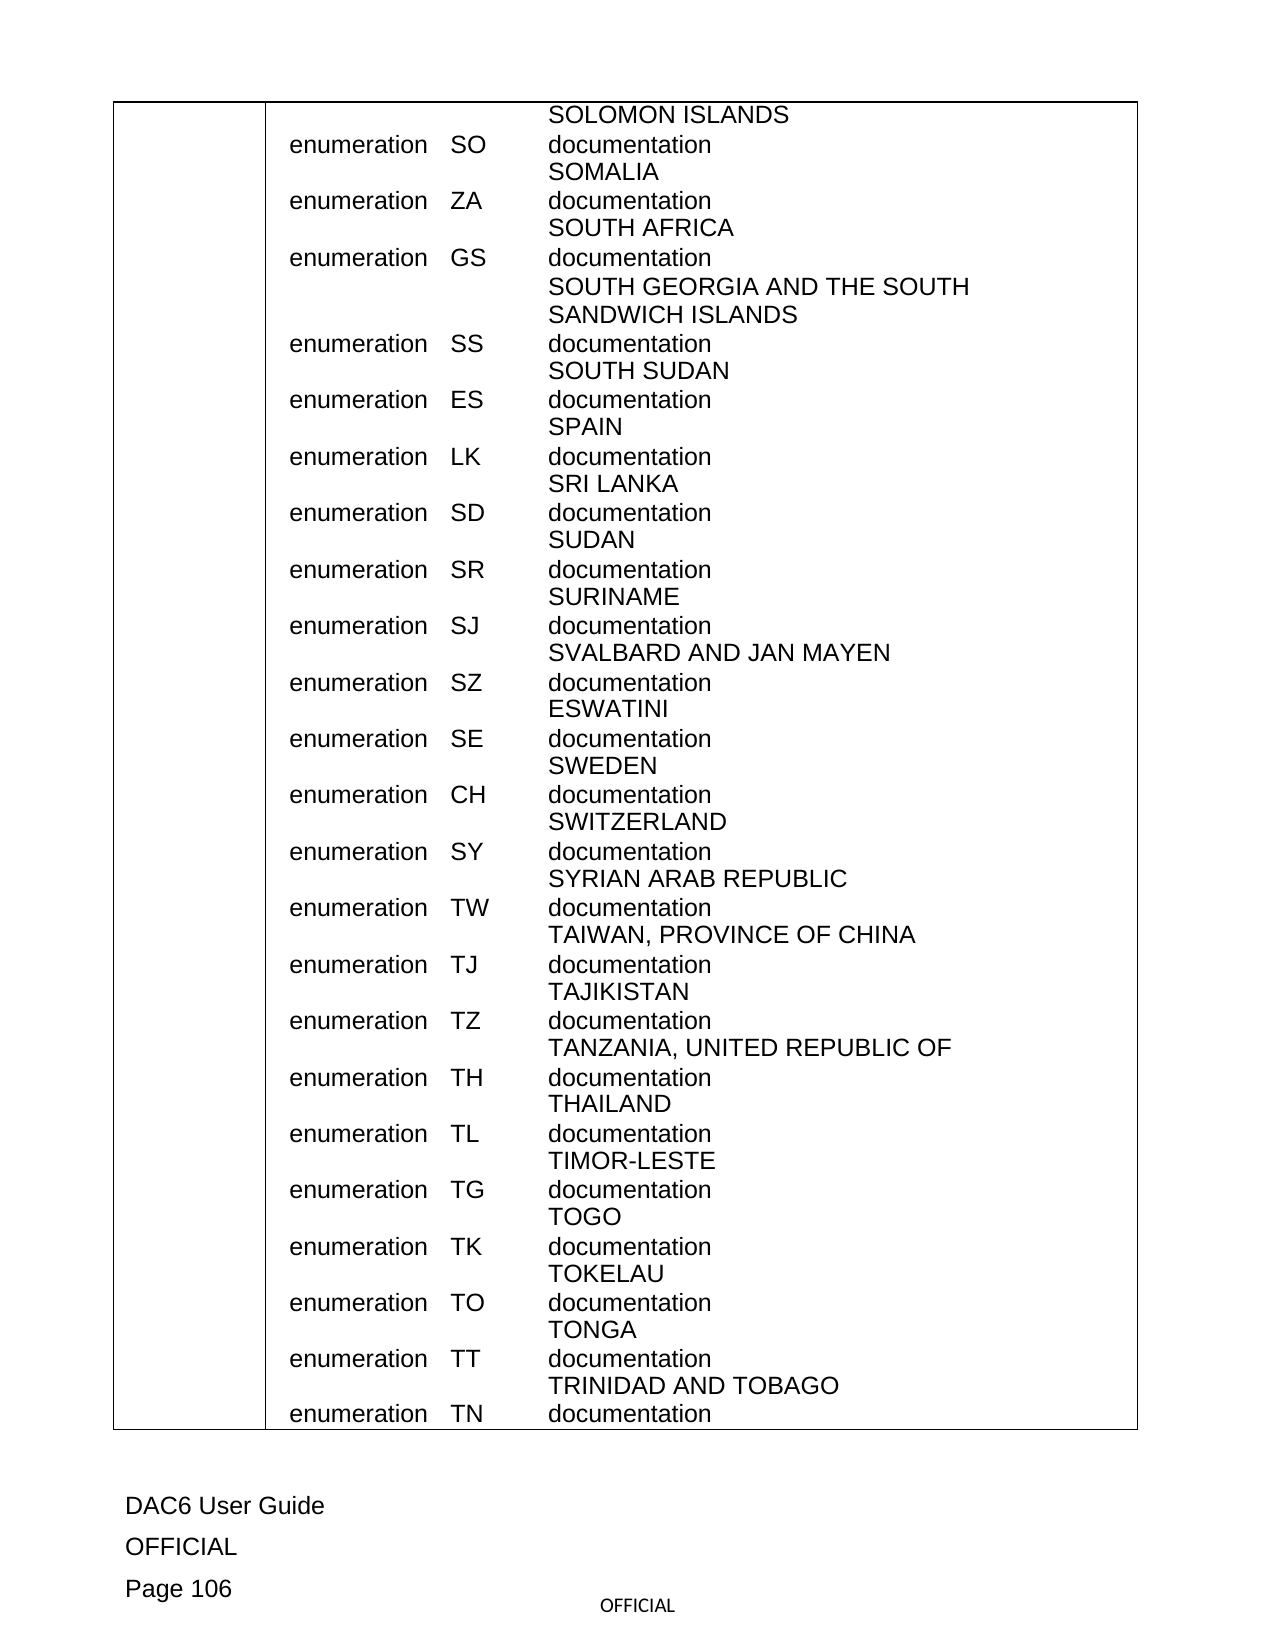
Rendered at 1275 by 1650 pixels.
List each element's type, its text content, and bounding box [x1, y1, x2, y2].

table_cell SY [439, 837, 518, 893]
table_cell documentation TIMOR-LESTE [518, 1119, 1137, 1176]
table_cell TT [439, 1345, 518, 1401]
table_cell documentation TONGA [518, 1288, 1137, 1344]
table_cell LK [439, 442, 518, 498]
table_cell enumeration [266, 1119, 438, 1176]
table_cell GS [439, 243, 518, 330]
table_cell TK [439, 1232, 518, 1288]
table_cell documentation ESWATINI [518, 668, 1137, 724]
table_cell documentation TOGO [518, 1176, 1137, 1232]
table_cell documentation SWITZERLAND [518, 781, 1137, 837]
table_cell enumeration [266, 781, 438, 837]
table_cell enumeration [266, 1232, 438, 1288]
table_cell documentation SOUTH GEORGIA AND THE SOUTH SANDWICH ISLANDS [518, 243, 1137, 330]
table_cell documentation SUDAN [518, 499, 1137, 555]
table_header [114, 103, 265, 1429]
table_header [439, 103, 518, 130]
table_cell documentation SRI LANKA [518, 442, 1137, 498]
table_cell documentation THAILAND [518, 1063, 1137, 1119]
table_cell enumeration [266, 668, 438, 724]
table_cell SJ [439, 611, 518, 668]
table_cell documentation [518, 1401, 1137, 1429]
table_cell documentation TOKELAU [518, 1232, 1137, 1288]
table_cell enumeration [266, 894, 438, 950]
table_cell TW [439, 894, 518, 950]
table_cell ES [439, 386, 518, 442]
table_cell enumeration [266, 186, 438, 243]
table_cell SS [439, 330, 518, 386]
table_cell SR [439, 555, 518, 611]
table_cell documentation SOUTH AFRICA [518, 186, 1137, 243]
table_cell SE [439, 724, 518, 781]
table_cell TH [439, 1063, 518, 1119]
table_cell TJ [439, 950, 518, 1006]
table_cell enumeration [266, 611, 438, 668]
table_cell enumeration [266, 1063, 438, 1119]
table_cell enumeration [266, 330, 438, 386]
table_cell SZ [439, 668, 518, 724]
table_cell enumeration [266, 837, 438, 893]
table_cell documentation TANZANIA, UNITED REPUBLIC OF [518, 1006, 1137, 1063]
table_cell enumeration [266, 1288, 438, 1344]
table_cell documentation SOMALIA [518, 130, 1137, 186]
table_cell SO [439, 130, 518, 186]
table_cell enumeration [266, 1176, 438, 1232]
table_cell enumeration [266, 1401, 438, 1429]
table_cell enumeration [266, 243, 438, 330]
table_cell enumeration [266, 724, 438, 781]
table_cell TO [439, 1288, 518, 1344]
table_cell enumeration [266, 950, 438, 1006]
table_cell documentation TAIWAN, PROVINCE OF CHINA [518, 894, 1137, 950]
table_cell enumeration [266, 555, 438, 611]
table_cell CH [439, 781, 518, 837]
table_cell enumeration [266, 130, 438, 186]
table_cell documentation SYRIAN ARAB REPUBLIC [518, 837, 1137, 893]
table_cell TG [439, 1176, 518, 1232]
table_cell enumeration [266, 386, 438, 442]
table_cell TL [439, 1119, 518, 1176]
table_cell documentation TRINIDAD AND TOBAGO [518, 1345, 1137, 1401]
table_cell TN [439, 1401, 518, 1429]
table_cell enumeration [266, 442, 438, 498]
table_cell documentation SOUTH SUDAN [518, 330, 1137, 386]
table_cell SD [439, 499, 518, 555]
table_header SOLOMON ISLANDS [518, 103, 1137, 130]
table_cell ZA [439, 186, 518, 243]
table_cell documentation SVALBARD AND JAN MAYEN [518, 611, 1137, 668]
table_cell enumeration [266, 499, 438, 555]
table_cell documentation SPAIN [518, 386, 1137, 442]
table_cell TZ [439, 1006, 518, 1063]
table_cell documentation SURINAME [518, 555, 1137, 611]
table_header [266, 103, 438, 130]
table_cell enumeration [266, 1006, 438, 1063]
table_cell documentation TAJIKISTAN [518, 950, 1137, 1006]
table_cell documentation SWEDEN [518, 724, 1137, 781]
table_cell enumeration [266, 1345, 438, 1401]
